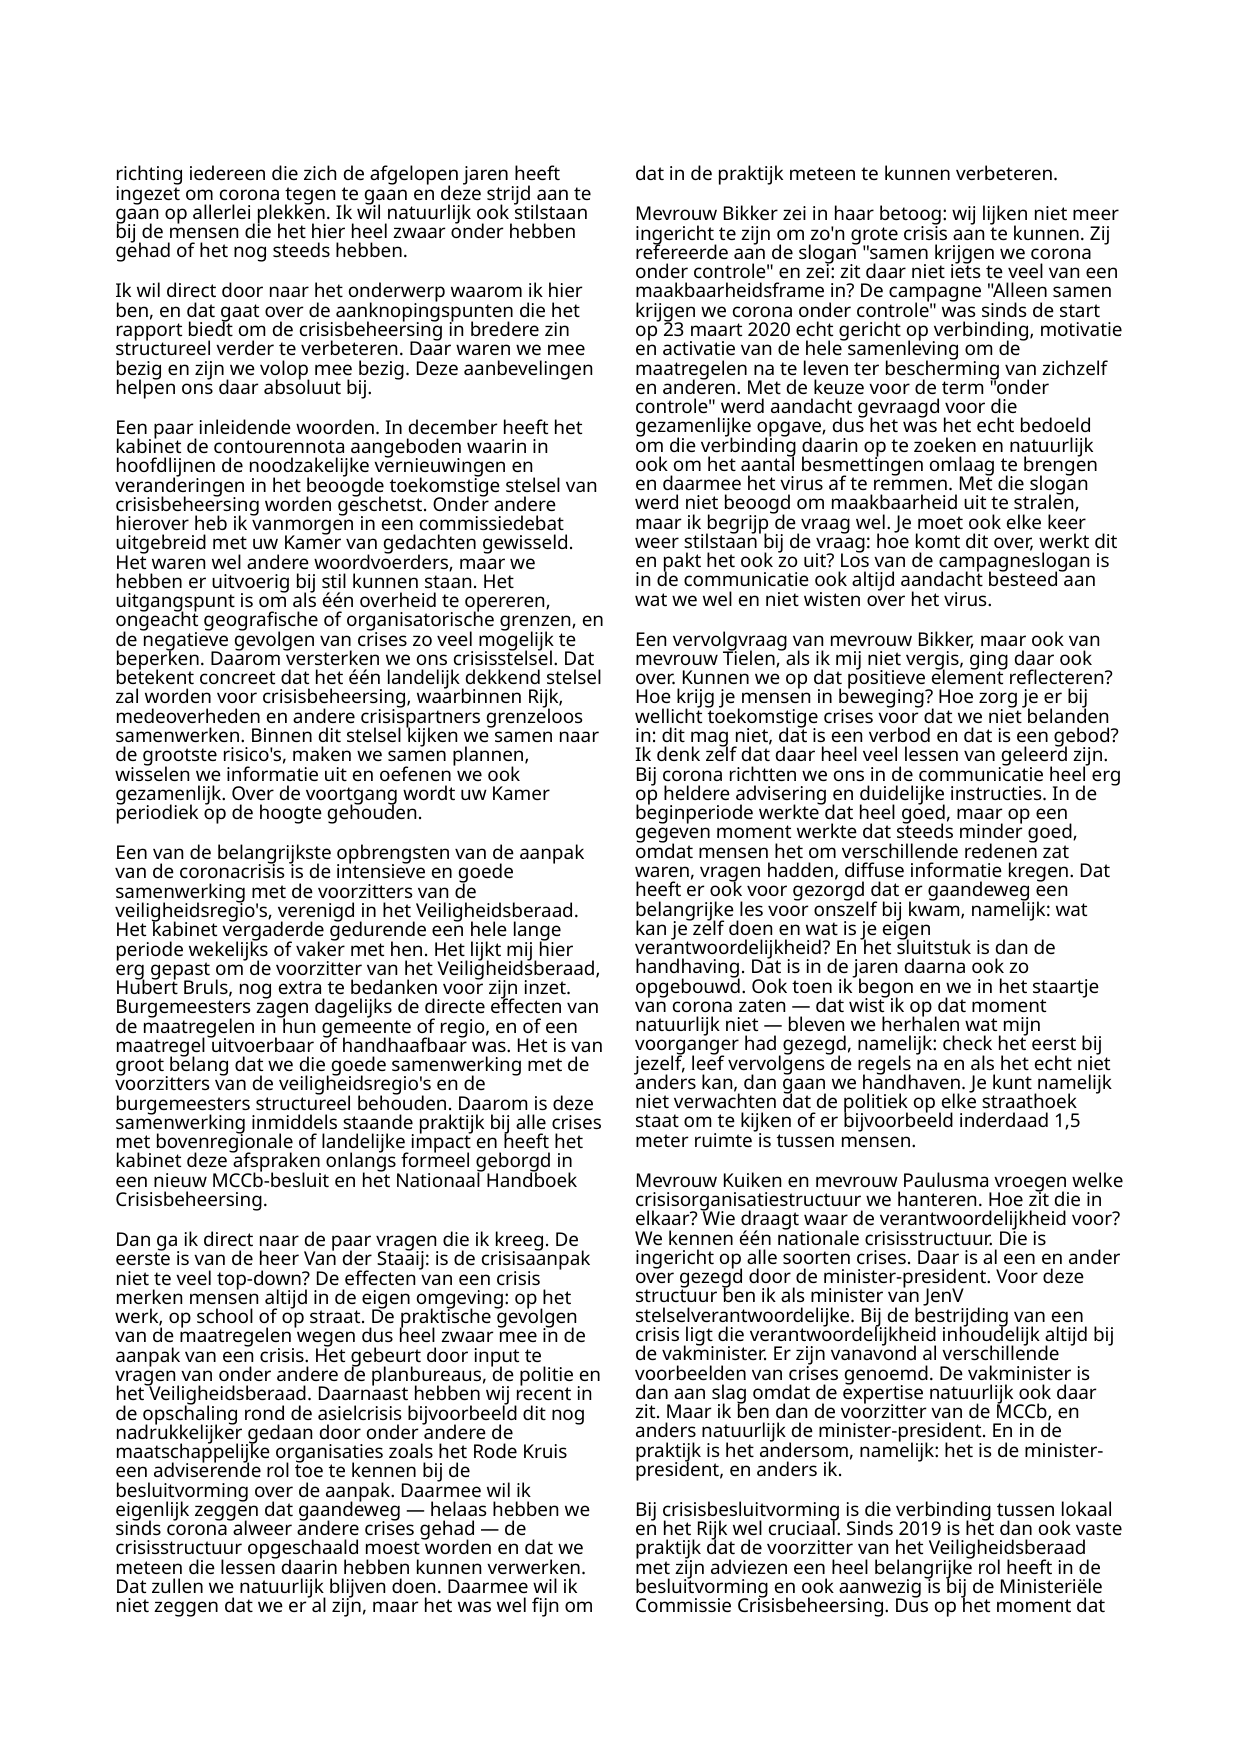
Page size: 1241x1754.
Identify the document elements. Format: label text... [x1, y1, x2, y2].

text dat in de praktijk meteen te kunnen verbeteren. [635, 165, 1125, 184]
text Een vervolgvraag van mevrouw Bikker, maar ook van mevrouw Tielen, als ik mij niet vergis, ging daar ook over. Kunnen we op dat positieve element reflecteren? Hoe krijg je mensen in beweging? Hoe zorg je er bij wellicht toekomstige crises voor dat we niet belanden in: dit mag niet, dat is een verbod en dat is een gebod? Ik denk zelf dat daar heel veel lessen van geleerd zijn. Bij corona richtten we ons in de communicatie heel erg op heldere advisering en duidelijke instructies. In de beginperiode werkte dat heel goed, maar op een gegeven moment werkte dat steeds minder goed, omdat mensen het om verschillende redenen zat waren, vragen hadden, diffuse informatie kregen. Dat heeft er ook voor gezorgd dat er gaandeweg een belangrijke les voor onszelf bij kwam, namelijk: wat kan je zelf doen en wat is je eigen verantwoordelijkheid? En het sluitstuk is dan de handhaving. Dat is in de jaren daarna ook zo opgebouwd. Ook toen ik begon en we in het staartje van corona zaten — dat wist ik op dat moment natuurlijk niet — bleven we herhalen wat mijn voorganger had gezegd, namelijk: check het eerst bij jezelf, leef vervolgens de regels na en als het echt niet anders kan, dan gaan we handhaven. Je kunt namelijk niet verwachten dat de politiek op elke straathoek staat om te kijken of er bijvoorbeeld inderdaad 1,5 meter ruimte is tussen mensen. [635, 631, 1125, 1151]
text Mevrouw Kuiken en mevrouw Paulusma vroegen welke crisisorganisatiestructuur we hanteren. Hoe zit die in elkaar? Wie draagt waar de verantwoordelijkheid voor? We kennen één nationale crisisstructuur. Die is ingericht op alle soorten crises. Daar is al een en ander over gezegd door de minister-president. Voor deze structuur ben ik als minister van JenV stelselverantwoordelijke. Bij de bestrijding van een crisis ligt die verantwoordelijkheid inhoudelijk altijd bij de vakminister. Er zijn vanavond al verschillende voorbeelden van crises genoemd. De vakminister is dan aan slag omdat de expertise natuurlijk ook daar zit. Maar ik ben dan de voorzitter van de MCCb, en anders natuurlijk de minister-president. En in de praktijk is het andersom, namelijk: het is de minister-president, en anders ik. [635, 1172, 1125, 1480]
text Een paar inleidende woorden. In december heeft het kabinet de contourennota aangeboden waarin in hoofdlijnen de noodzakelijke vernieuwingen en veranderingen in het beoogde toekomstige stelsel van crisisbeheersing worden geschetst. Onder andere hierover heb ik vanmorgen in een commissiedebat uitgebreid met uw Kamer van gedachten gewisseld. Het waren wel andere woordvoerders, maar we hebben er uitvoerig bij stil kunnen staan. Het uitgangspunt is om als één overheid te opereren, ongeacht geografische of organisatorische grenzen, en de negatieve gevolgen van crises zo veel mogelijk te beperken. Daarom versterken we ons crisisstelsel. Dat betekent concreet dat het één landelijk dekkend stelsel zal worden voor crisisbeheersing, waarbinnen Rijk, medeoverheden en andere crisispartners grenzeloos samenwerken. Binnen dit stelsel kijken we samen naar de grootste risico's, maken we samen plannen, wisselen we informatie uit en oefenen we ook gezamenlijk. Over de voortgang wordt uw Kamer periodiek op de hoogte gehouden. [115, 419, 605, 823]
text Mevrouw Bikker zei in haar betoog: wij lijken niet meer ingericht te zijn om zo'n grote crisis aan te kunnen. Zij refereerde aan de slogan "samen krijgen we corona onder controle" en zei: zit daar niet iets te veel van een maakbaarheidsframe in? De campagne "Alleen samen krijgen we corona onder controle" was sinds de start op 23 maart 2020 echt gericht op verbinding, motivatie en activatie van de hele samenleving om de maatregelen na te leven ter bescherming van zichzelf en anderen. Met de keuze voor de term "onder controle" werd aandacht gevraagd voor die gezamenlijke opgave, dus het was het echt bedoeld om die verbinding daarin op te zoeken en natuurlijk ook om het aantal besmettingen omlaag te brengen en daarmee het virus af te remmen. Met die slogan werd niet beoogd om maakbaarheid uit te stralen, maar ik begrijp de vraag wel. Je moet ook elke keer weer stilstaan bij de vraag: hoe komt dit over, werkt dit en pakt het ook zo uit? Los van de campagneslogan is in de communicatie ook altijd aandacht besteed aan wat we wel en niet wisten over het virus. [635, 205, 1125, 610]
text Een van de belangrijkste opbrengsten van de aanpak van de coronacrisis is de intensieve en goede samenwerking met de voorzitters van de veiligheidsregio's, verenigd in het Veiligheidsberaad. Het kabinet vergaderde gedurende een hele lange periode wekelijks of vaker met hen. Het lijkt mij hier erg gepast om de voorzitter van het Veiligheidsberaad, Hubert Bruls, nog extra te bedanken voor zijn inzet. Burgemeesters zagen dagelijks de directe effecten van de maatregelen in hun gemeente of regio, en of een maatregel uitvoerbaar of handhaafbaar was. Het is van groot belang dat we die goede samenwerking met de voorzitters van de veiligheidsregio's en de burgemeesters structureel behouden. Daarom is deze samenwerking inmiddels staande praktijk bij alle crises met bovenregionale of landelijke impact en heeft het kabinet deze afspraken onlangs formeel geborgd in een nieuw MCCb-besluit en het Nationaal Handboek Crisisbeheersing. [115, 844, 605, 1210]
text Ik wil direct door naar het onderwerp waarom ik hier ben, en dat gaat over de aanknopingspunten die het rapport biedt om de crisisbeheersing in bredere zin structureel verder te verbeteren. Daar waren we mee bezig en zijn we volop mee bezig. Deze aanbevelingen helpen ons daar absoluut bij. [115, 282, 605, 398]
text richting iedereen die zich de afgelopen jaren heeft ingezet om corona tegen te gaan en deze strijd aan te gaan op allerlei plekken. Ik wil natuurlijk ook stilstaan bij de mensen die het hier heel zwaar onder hebben gehad of het nog steeds hebben. [115, 165, 605, 262]
text Dan ga ik direct naar de paar vragen die ik kreeg. De eerste is van de heer Van der Staaij: is de crisisaanpak niet te veel top-down? De effecten van een crisis merken mensen altijd in de eigen omgeving: op het werk, op school of op straat. De praktische gevolgen van de maatregelen wegen dus heel zwaar mee in de aanpak van een crisis. Het gebeurt door input te vragen van onder andere de planbureaus, de politie en het Veiligheidsberaad. Daarnaast hebben wij recent in de opschaling rond de asielcrisis bijvoorbeeld dit nog nadrukkelijker gedaan door onder andere de maatschappelijke organisaties zoals het Rode Kruis een adviserende rol toe te kennen bij de besluitvorming over de aanpak. Daarmee wil ik eigenlijk zeggen dat gaandeweg — helaas hebben we sinds corona alweer andere crises gehad — de crisisstructuur opgeschaald moest worden en dat we meteen die lessen daarin hebben kunnen verwerken. Dat zullen we natuurlijk blijven doen. Daarmee wil ik niet zeggen dat we er al zijn, maar het was wel fijn om [115, 1231, 605, 1616]
text Bij crisisbesluitvorming is die verbinding tussen lokaal en het Rijk wel cruciaal. Sinds 2019 is het dan ook vaste praktijk dat de voorzitter van het Veiligheidsberaad met zijn adviezen een heel belangrijke rol heeft in de besluitvorming en ook aanwezig is bij de Ministeriële Commissie Crisisbeheersing. Dus op het moment dat [635, 1501, 1125, 1616]
